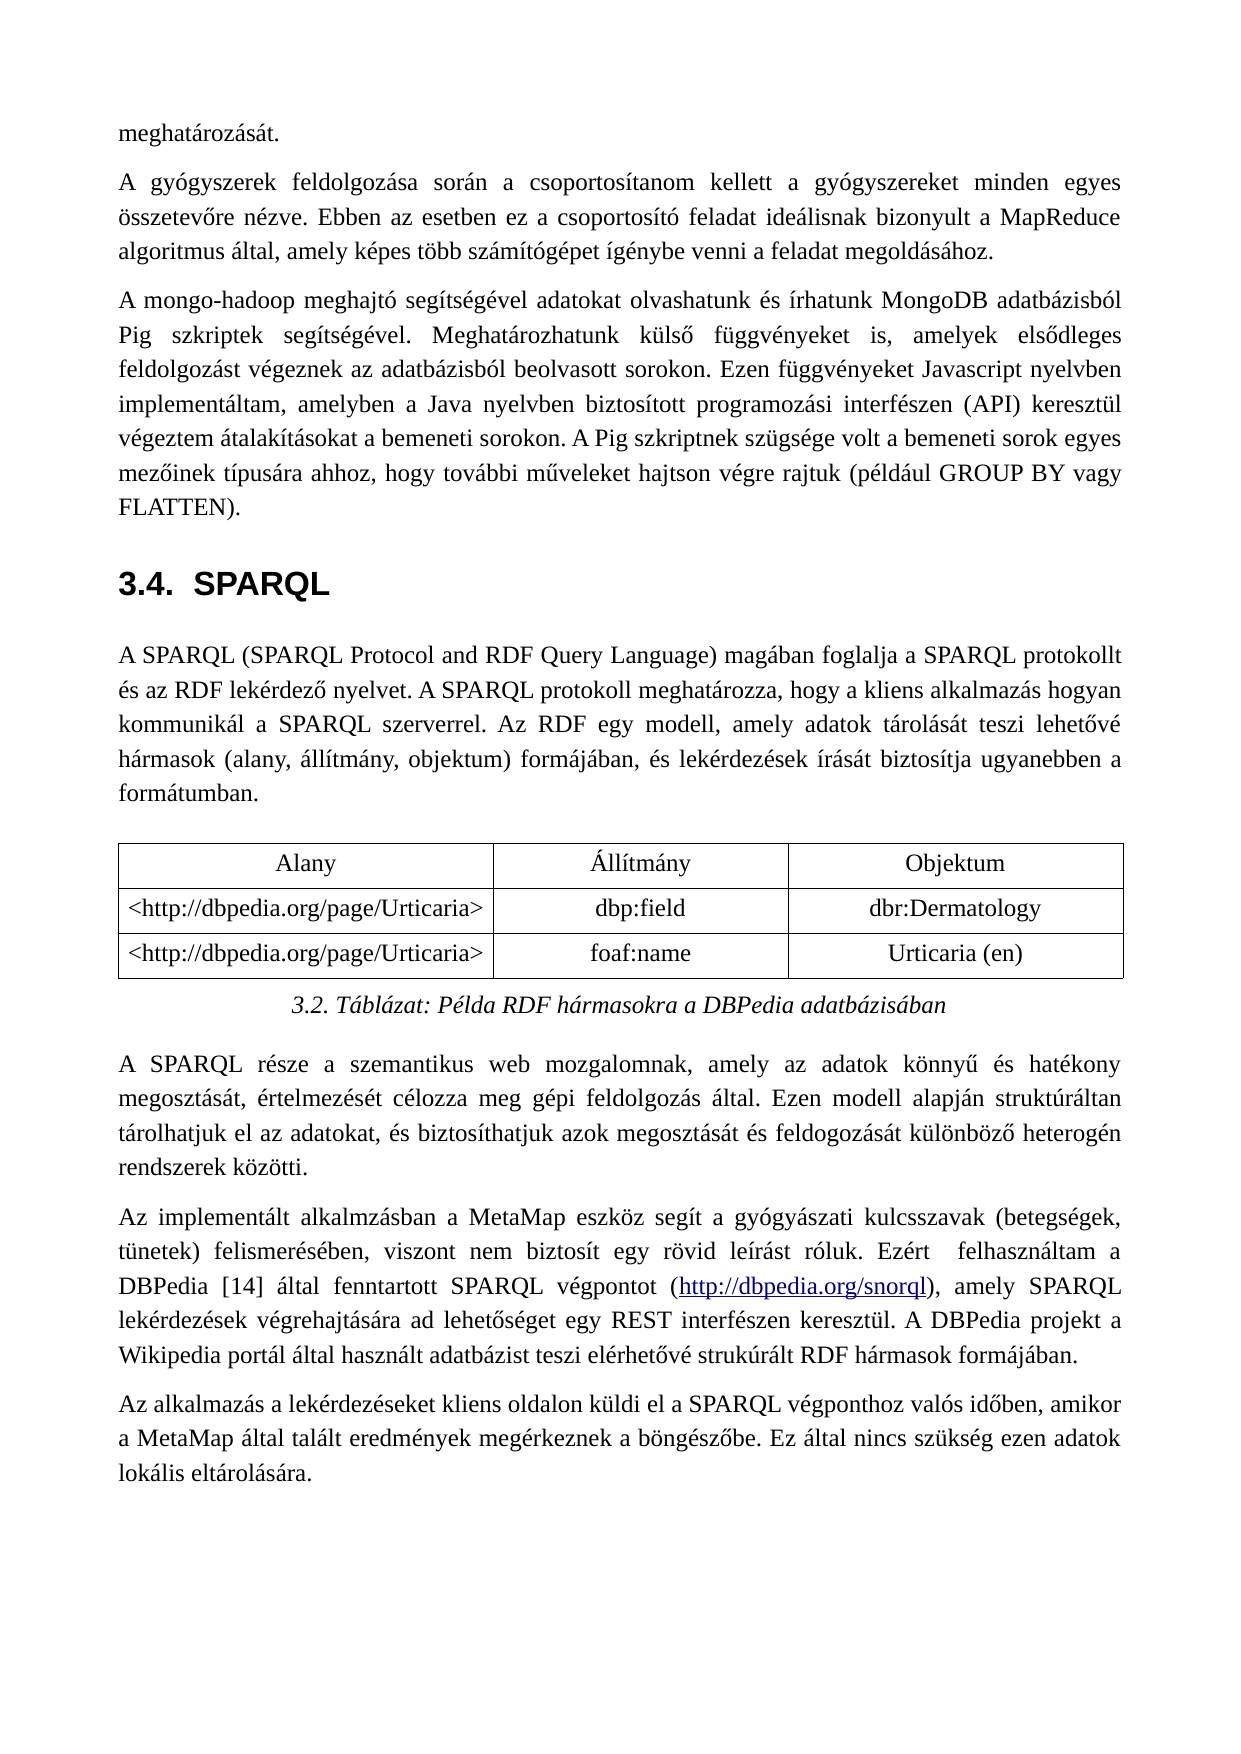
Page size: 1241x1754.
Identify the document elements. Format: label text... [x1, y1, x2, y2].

table_cell Urticaria (en) [789, 934, 1123, 978]
table_cell foaf:name [494, 934, 788, 978]
title A SPARQL (SPARQL Protocol and RDF Query Language) magában foglalja a SPARQL protokollt és az RDF lekérdező nyelvet. A SPARQL protokoll meghatározza, hogy a kliens alkalmazás hogyan kommunikál a SPARQL szerverrel. Az RDF egy modell, amely adatok tárolását teszi lehetővé hármasok (alany, állítmány, objektum) formájában, és lekérdezések írását biztosítja ugyanebben a formátumban. [118, 640, 1122, 807]
table_header Állítmány [494, 844, 788, 888]
text 3.2. Táblázat: Példa RDF hármasokra a DBPedia adatbázisában [118, 990, 1122, 1019]
subtitle SPARQL [118, 564, 1122, 603]
table_cell <http://dbpedia.org/page/Urticaria> [119, 934, 493, 978]
text A mongo-hadoop meghajtó segítségével adatokat olvashatunk és írhatunk MongoDB adatbázisból Pig szkriptek segítségével. Meghatározhatunk külső függvényeket is, amelyek elsődleges feldolgozást végeznek az adatbázisból beolvasott sorokon. Ezen függvényeket Javascript nyelvben implementáltam, amelyben a Java nyelvben biztosított programozási interfészen (API) keresztül végeztem átalakításokat a bemeneti sorokon. A Pig szkriptnek szügsége volt a bemeneti sorok egyes mezőinek típusára ahhoz, hogy további műveleket hajtson végre rajtuk (például GROUP BY vagy FLATTEN). [118, 285, 1122, 521]
table_header Alany [119, 844, 493, 888]
title A SPARQL része a szemantikus web mozgalomnak, amely az adatok könnyű és hatékony megosztását, értelmezését célozza meg gépi feldolgozás által. Ezen modell alapján struktúráltan tárolhatjuk el az adatokat, és biztosíthatjuk azok megosztását és feldogozását különböző heterogén rendszerek közötti. [118, 1049, 1122, 1181]
text A gyógyszerek feldolgozása során a csoportosítanom kellett a gyógyszereket minden egyes összetevőre nézve. Ebben az esetben ez a csoportosító feladat ideálisnak bizonyult a MapReduce algoritmus által, amely képes több számítógépet ígénybe venni a feladat megoldásához. [118, 167, 1122, 265]
text Az alkalmazás a lekérdezéseket kliens oldalon küldi el a SPARQL végponthoz valós időben, amikor a MetaMap által talált eredmények megérkeznek a böngészőbe. Ez által nincs szükség ezen adatok lokális eltárolására. [118, 1389, 1122, 1487]
table_header Objektum [789, 844, 1123, 888]
text Az implementált alkalmzásban a MetaMap eszköz segít a gyógyászati kulcsszavak (betegségek, tünetek) felismerésében, viszont nem biztosít egy rövid leírást róluk. Ezért felhasználtam a DBPedia [14] által fenntartott SPARQL végpontot (http://dbpedia.org/snorql), amely SPARQL lekérdezések végrehajtására ad lehetőséget egy REST interfészen keresztül. A DBPedia projekt a Wikipedia portál által használt adatbázist teszi elérhetővé strukúrált RDF hármasok formájában. [118, 1202, 1122, 1368]
table_cell <http://dbpedia.org/page/Urticaria> [119, 889, 493, 933]
table_cell dbr:Dermatology [789, 889, 1123, 933]
table_cell dbp:field [494, 889, 788, 933]
text meghatározását. [118, 118, 1122, 147]
